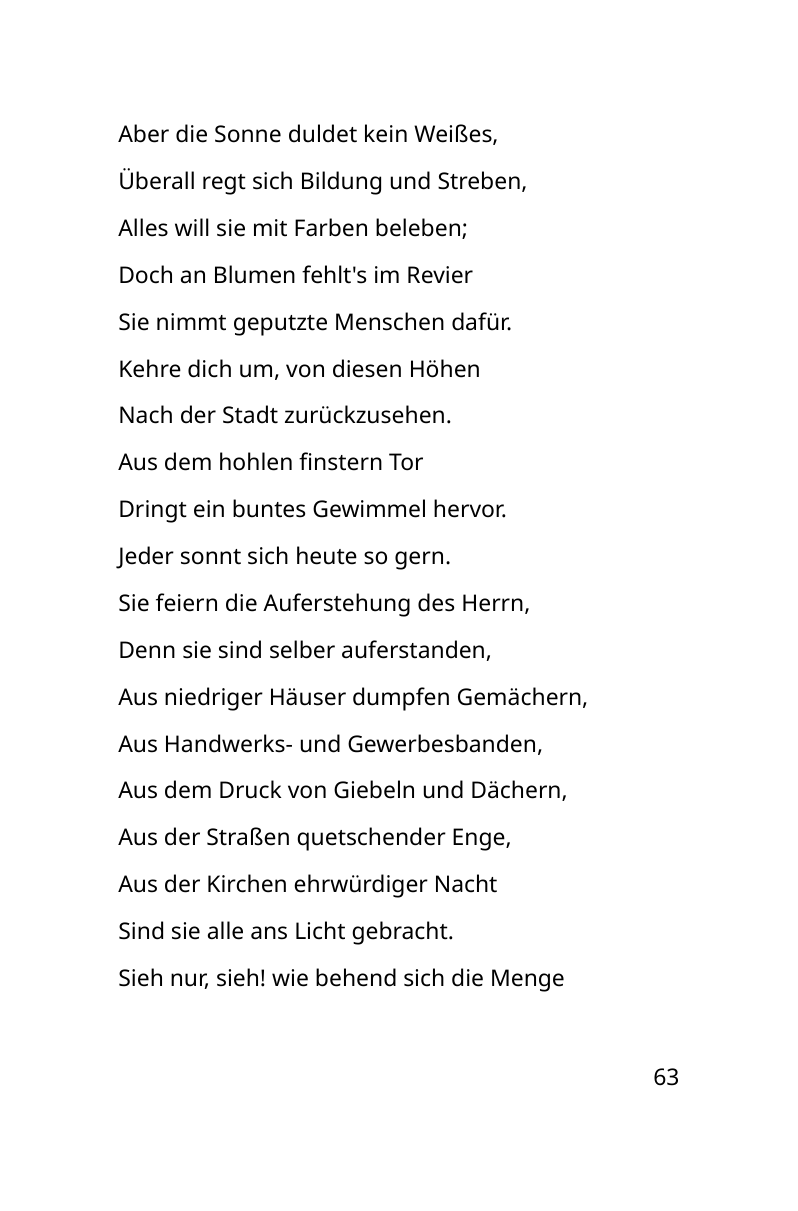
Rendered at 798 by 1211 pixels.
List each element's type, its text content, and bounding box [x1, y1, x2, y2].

text Aber die Sonne duldet kein Weißes, Überall regt sich Bildung und Streben, Alles will sie mit Farben beleben; Doch an Blumen fehlt's im Revier Sie nimmt geputzte Menschen dafür. Kehre dich um, von diesen Höhen Nach der Stadt zurückzusehen. Aus dem hohlen finstern Tor Dringt ein buntes Gewimmel hervor. Jeder sonnt sich heute so gern. Sie feiern die Auferstehung des Herrn, Denn sie sind selber auferstanden, Aus niedriger Häuser dumpfen Gemächern, Aus Handwerks- und Gewerbesbanden, Aus dem Druck von Giebeln und Dächern, Aus der Straßen quetschender Enge, Aus der Kirchen ehrwürdiger Nacht Sind sie alle ans Licht gebracht. Sieh nur, sieh! wie behend sich die Menge [118, 118, 679, 993]
